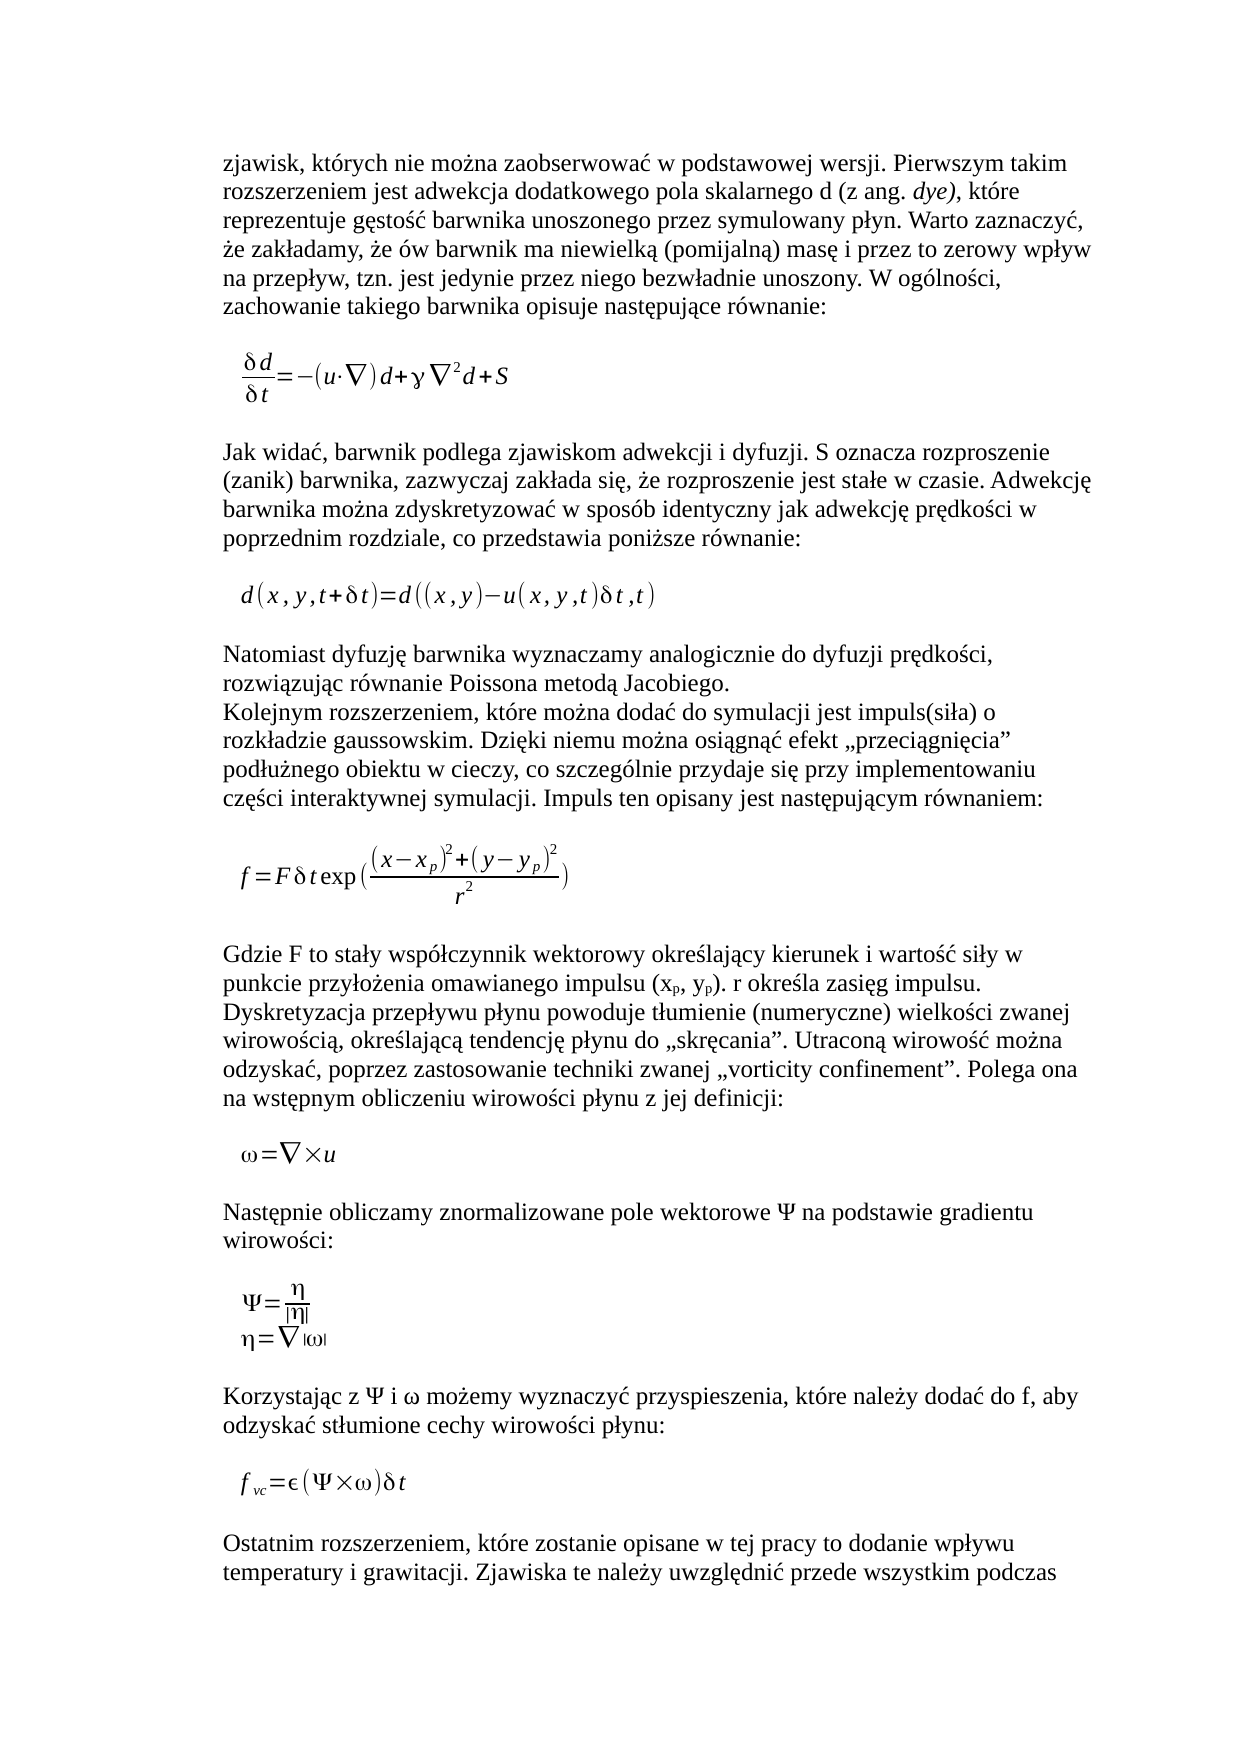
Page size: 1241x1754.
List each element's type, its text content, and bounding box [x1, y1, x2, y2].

list Natomiast dyfuzję barwnika wyznaczamy analogicznie do dyfuzji prędkości, rozwiązując równanie Poissona metodą Jacobiego. [185, 639, 1093, 697]
list Gdzie F to stały współczynnik wektorowy określający kierunek i wartość siły w punkcie przyłożenia omawianego impulsu (xp, yp). r określa zasięg impulsu. [185, 939, 1093, 997]
list Kolejnym rozszerzeniem, które można dodać do symulacji jest impuls(siła) o rozkładzie gaussowskim. Dzięki niemu można osiągnąć efekt „przeciągnięcia” podłużnego obiektu w cieczy, co szczególnie przydaje się przy implementowaniu części interaktywnej symulacji. Impuls ten opisany jest następującym równaniem: [185, 697, 1093, 812]
list Korzystając z Ψ i ω możemy wyznaczyć przyspieszenia, które należy dodać do f, aby odzyskać stłumione cechy wirowości płynu: [185, 1381, 1093, 1438]
list Następnie obliczamy znormalizowane pole wektorowe Ψ na podstawie gradientu wirowości: [185, 1197, 1093, 1254]
list zjawisk, których nie można zaobserwować w podstawowej wersji. Pierwszym takim rozszerzeniem jest adwekcja dodatkowego pola skalarnego d (z ang. dye), które reprezentuje gęstość barwnika unoszonego przez symulowany płyn. Warto zaznaczyć, że zakładamy, że ów barwnik ma niewielką (pomijalną) masę i przez to zerowy wpływ na przepływ, tzn. jest jedynie przez niego bezwładnie unoszony. W ogólności, zachowanie takiego barwnika opisuje następujące równanie: [185, 148, 1093, 320]
list Jak widać, barwnik podlega zjawiskom adwekcji i dyfuzji. S oznacza rozproszenie (zanik) barwnika, zazwyczaj zakłada się, że rozproszenie jest stałe w czasie. Adwekcję barwnika można zdyskretyzować w sposób identyczny jak adwekcję prędkości w poprzednim rozdziale, co przedstawia poniższe równanie: [185, 437, 1093, 552]
list Dyskretyzacja przepływu płynu powoduje tłumienie (numeryczne) wielkości zwanej wirowością, określającą tendencję płynu do „skręcania”. Utraconą wirowość można odzyskać, poprzez zastosowanie techniki zwanej „vorticity confinement”. Polega ona na wstępnym obliczeniu wirowości płynu z jej definicji: [185, 997, 1093, 1112]
list Ostatnim rozszerzeniem, które zostanie opisane w tej pracy to dodanie wpływu temperatury i grawitacji. Zjawiska te należy uwzględnić przede wszystkim podczas [185, 1528, 1093, 1585]
